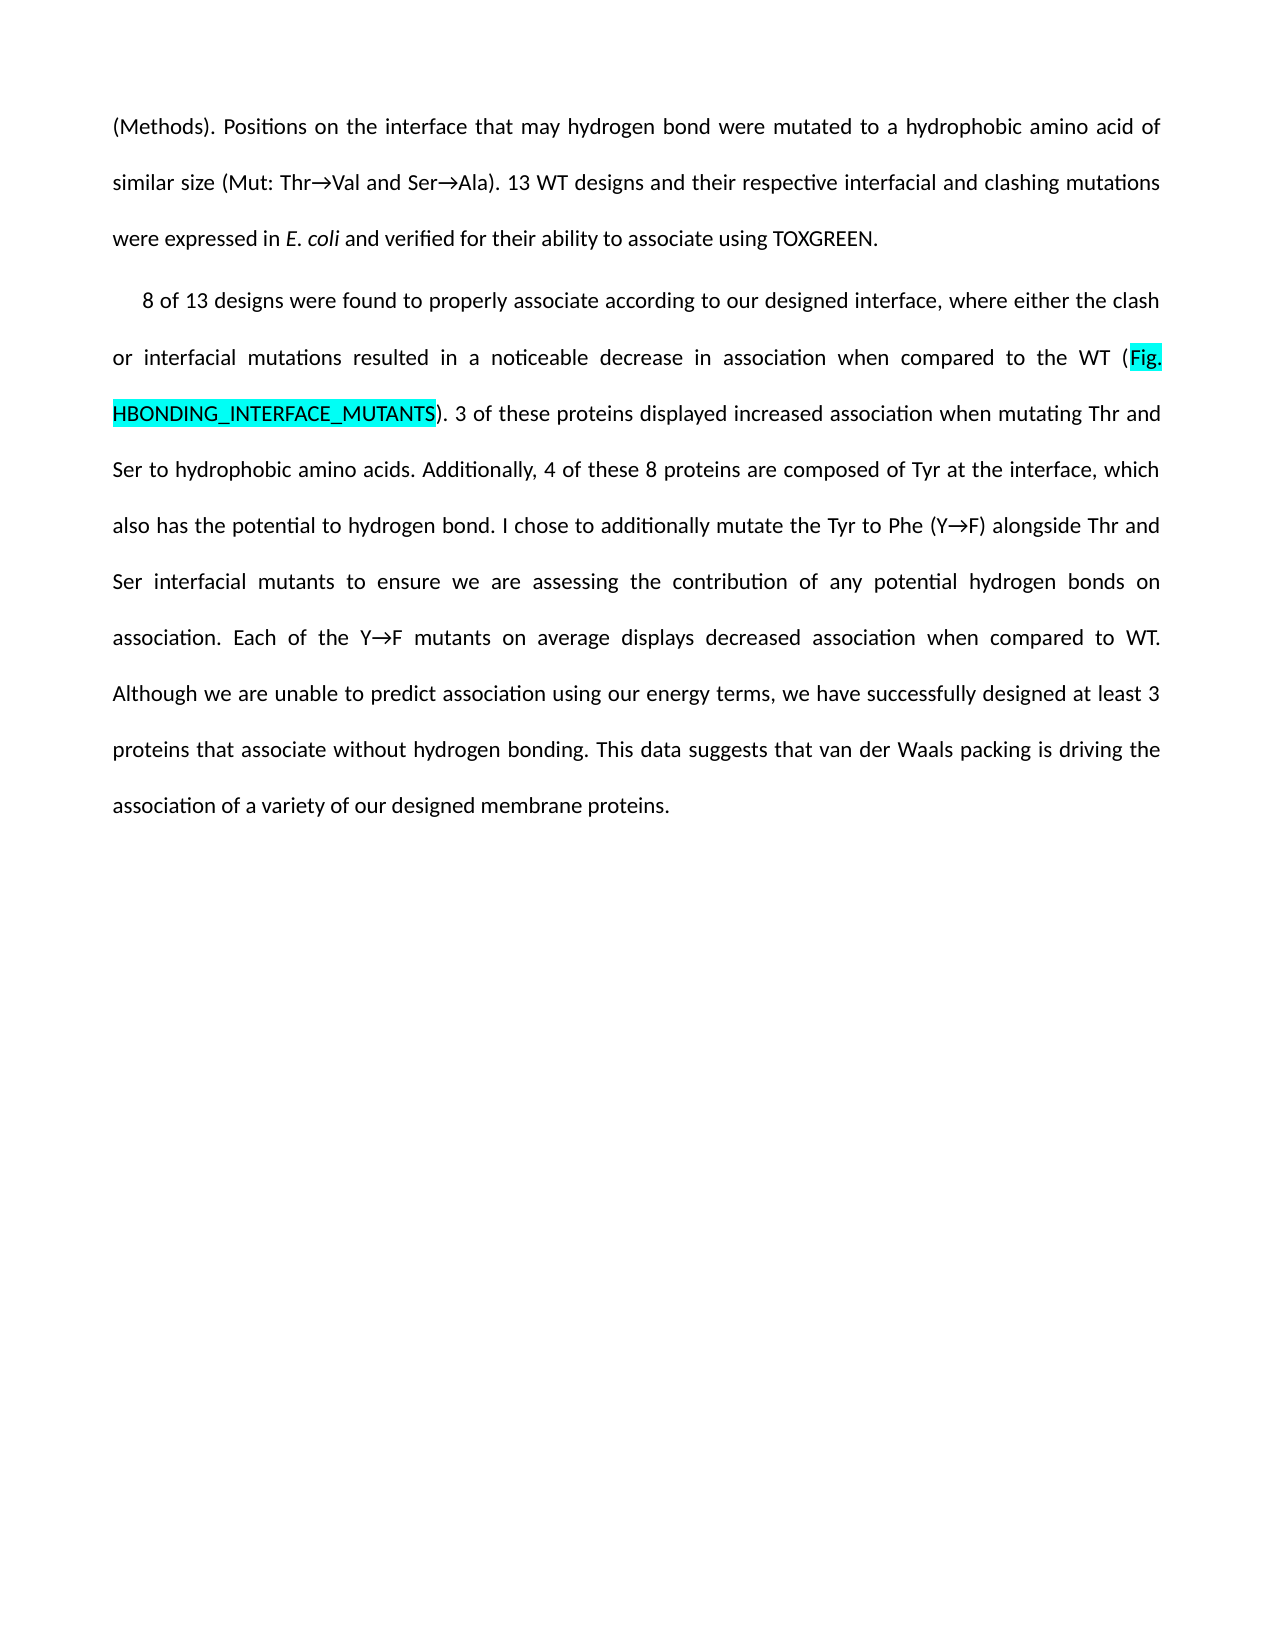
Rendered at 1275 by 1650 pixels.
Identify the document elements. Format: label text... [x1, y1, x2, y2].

text 8 of 13 designs were found to properly associate according to our designed interface, where either the clash or interfacial mutations resulted in a noticeable decrease in association when compared to the WT (Fig. HBONDING_INTERFACE_MUTANTS). 3 of these proteins displayed increased association when mutating Thr and Ser to hydrophobic amino acids. Additionally, 4 of these 8 proteins are composed of Tyr at the interface, which also has the potential to hydrogen bond. I chose to additionally mutate the Tyr to Phe (Y→F) alongside Thr and Ser interfacial mutants to ensure we are assessing the contribution of any potential hydrogen bonds on association. Each of the Y→F mutants on average displays decreased association when compared to WT. Although we are unable to predict association using our energy terms, we have successfully designed at least 3 proteins that associate without hydrogen bonding. This data suggests that van der Waals packing is driving the association of a variety of our designed membrane proteins. [112, 287, 1162, 819]
text (Methods). Positions on the interface that may hydrogen bond were mutated to a hydrophobic amino acid of similar size (Mut: Thr→Val and Ser→Ala). 13 WT designs and their respective interfacial and clashing mutations were expressed in E. coli and verified for their ability to associate using TOXGREEN. [112, 112, 1162, 253]
